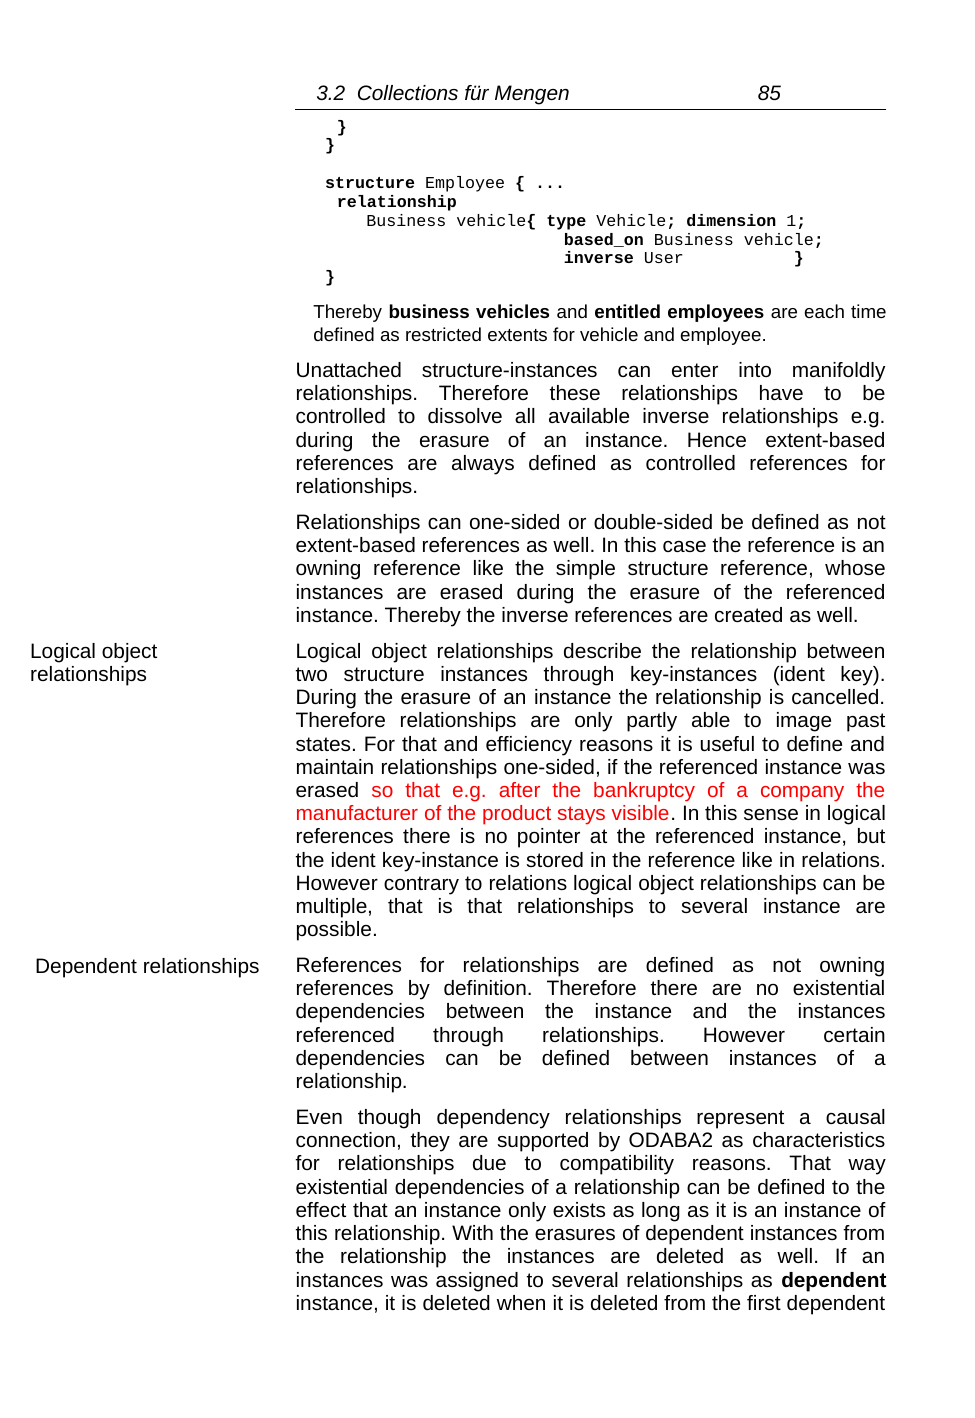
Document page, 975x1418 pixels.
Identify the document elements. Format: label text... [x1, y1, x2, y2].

text Logical object relationships [30, 640, 258, 686]
text } [325, 118, 945, 137]
text based_on Business vehicle; [325, 231, 945, 250]
text structure Employee { ... [325, 175, 886, 193]
text relationship [325, 193, 886, 212]
text Dependent relationships [35, 955, 263, 978]
text Business vehicle{ type Vehicle; dimension 1; [325, 212, 945, 231]
text Unattached structure-instances can enter into manifoldly relationships. Therefore these relationships have to be controlled to dissolve all available inverse relationships e.g. during the erasure of an instance. Hence extent-based references are always defined as controlled references for relationships. [295, 359, 886, 498]
text Thereby business vehicles and entitled employees are each time defined as restricted extents for vehicle and employee. [313, 300, 886, 346]
text } [325, 269, 886, 288]
text } [325, 137, 886, 156]
text inverse User } [325, 250, 945, 269]
text References for relationships are defined as not owning references by definition. Therefore there are no existential dependencies between the instance and the instances referenced through relationships. However certain dependencies can be defined between instances of a relationship. [295, 954, 886, 1093]
text Even though dependency relationships represent a causal connection, they are supported by ODABA2 as characteristics for relationships due to compatibility reasons. That way existential dependencies of a relationship can be defined to the effect that an instance only exists as long as it is an instance of this relationship. With the erasures of dependent instances from the relationship the instances are deleted as well. If an instances was assigned to several relationships as dependent instance, it is deleted when it is deleted from the first dependent [295, 1106, 886, 1314]
text Relationships can one-sided or double-sided be defined as not extent-based references as well. In this case the reference is an owning reference like the simple structure reference, whose instances are erased during the erasure of the referenced instance. Thereby the inverse references are created as well. [295, 511, 886, 627]
text Logical object relationships describe the relationship between two structure instances through key-instances (ident key). During the erasure of an instance the relationship is cancelled. Therefore relationships are only partly able to image past states. For that and efficiency reasons it is useful to define and maintain relationships one-sided, if the referenced instance was erased so that e.g. after the bankruptcy of a company the manufacturer of the product stays visible. In this sense in logical references there is no pointer at the referenced instance, but the ident key-instance is stored in the reference like in relations. However contrary to relations logical object relationships can be multiple, that is that relationships to several instance are possible. [295, 639, 886, 941]
